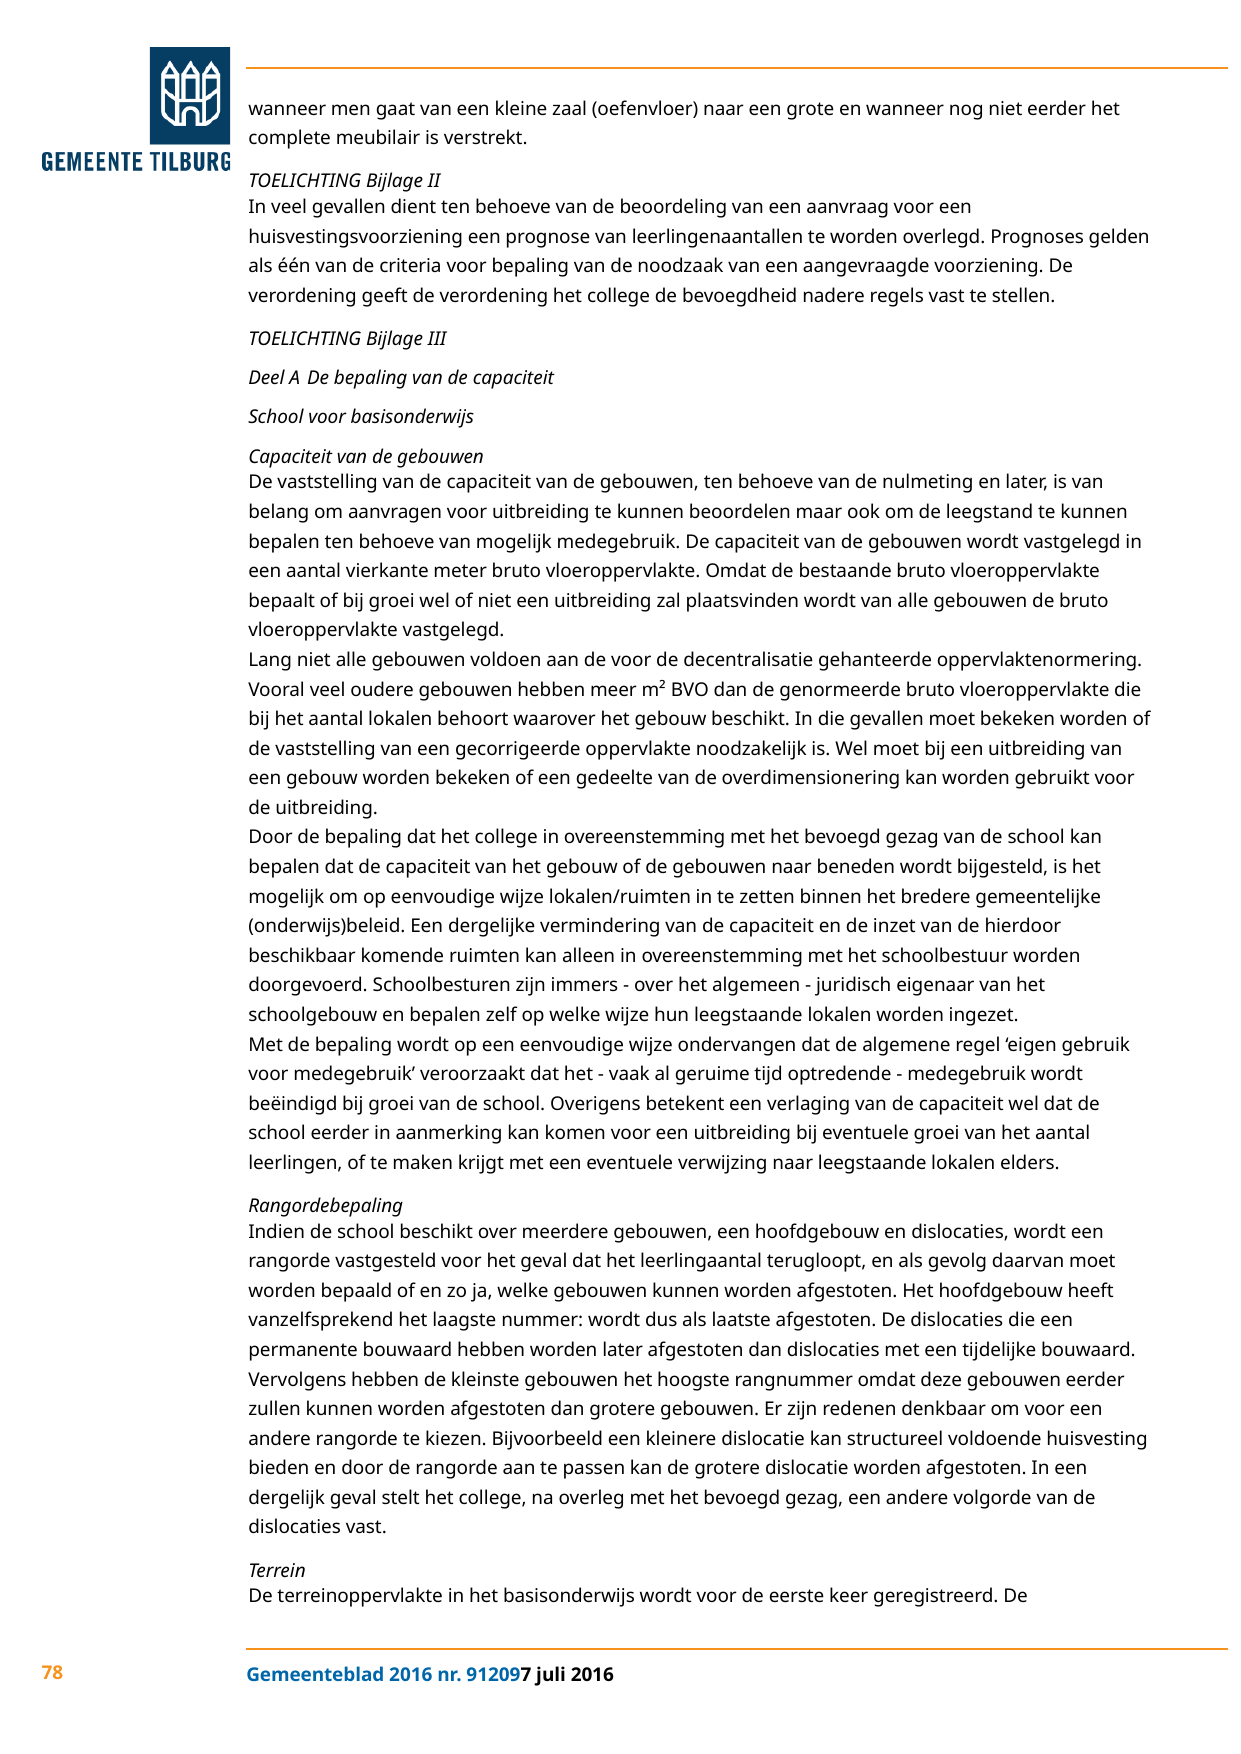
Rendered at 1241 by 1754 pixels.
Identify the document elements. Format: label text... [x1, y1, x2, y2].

text De terreinoppervlakte in het basisonderwijs wordt voor de eerste keer geregistreerd. De [248, 1583, 1152, 1608]
text TOELICHTING Bijlage II [248, 167, 1152, 193]
text Rangordebepaling [248, 1192, 1152, 1218]
text Capaciteit van de gebouwen [248, 443, 1152, 469]
text Indien de school beschikt over meerdere gebouwen, een hoofdgebouw en dislocaties, wordt een rangorde vastgesteld voor het geval dat het leerlingaantal terugloopt, en als gevolg daarvan moet worden bepaald of en zo ja, welke gebouwen kunnen worden afgestoten. Het hoofdgebouw heeft vanzelfsprekend het laagste nummer: wordt dus als laatste afgestoten. De dislocaties die een permanente bouwaard hebben worden later afgestoten dan dislocaties met een tijdelijke bouwaard. Vervolgens hebben de kleinste gebouwen het hoogste rangnummer omdat deze gebouwen eerder zullen kunnen worden afgestoten dan grotere gebouwen. Er zijn redenen denkbaar om voor een andere rangorde te kiezen. Bijvoorbeeld een kleinere dislocatie kan structureel voldoende huisvesting bieden en door de rangorde aan te passen kan de grotere dislocatie worden afgestoten. In een dergelijk geval stelt het college, na overleg met het bevoegd gezag, een andere volgorde van de dislocaties vast. [248, 1218, 1152, 1539]
text Lang niet alle gebouwen voldoen aan de voor de decentralisatie gehanteerde oppervlaktenormering. Vooral veel oudere gebouwen hebben meer m² BVO dan de genormeerde bruto vloeroppervlakte die bij het aantal lokalen behoort waarover het gebouw beschikt. In die gevallen moet bekeken worden of de vaststelling van een gecorrigeerde oppervlakte noodzakelijk is. Wel moet bij een uitbreiding van een gebouw worden bekeken of een gedeelte van de overdimensionering kan worden gebruikt voor de uitbreiding. [248, 646, 1152, 820]
text Door de bepaling dat het college in overeenstemming met het bevoegd gezag van de school kan bepalen dat de capaciteit van het gebouw of de gebouwen naar beneden wordt bijgesteld, is het mogelijk om op eenvoudige wijze lokalen/ruimten in te zetten binnen het bredere gemeentelijke (onderwijs)beleid. Een dergelijke vermindering van de capaciteit en de inzet van de hierdoor beschikbaar komende ruimten kan alleen in overeenstemming met het schoolbestuur worden doorgevoerd. Schoolbesturen zijn immers - over het algemeen - juridisch eigenaar van het schoolgebouw en bepalen zelf op welke wijze hun leegstaande lokalen worden ingezet. [248, 824, 1152, 1027]
text School voor basisonderwijs [248, 404, 1152, 429]
text wanneer men gaat van een kleine zaal (oefenvloer) naar een grote en wanneer nog niet eerder het complete meubilair is verstrekt. [248, 95, 1152, 150]
text De vaststelling van de capaciteit van de gebouwen, ten behoeve van de nulmeting en later, is van belang om aanvragen voor uitbreiding te kunnen beoordelen maar ook om de leegstand te kunnen bepalen ten behoeve van mogelijk medegebruik. De capaciteit van de gebouwen wordt vastgelegd in een aantal vierkante meter bruto vloeroppervlakte. Omdat de bestaande bruto vloeroppervlakte bepaalt of bij groei wel of niet een uitbreiding zal plaatsvinden wordt van alle gebouwen de bruto vloeroppervlakte vastgelegd. [248, 469, 1152, 642]
text Deel A De bepaling van de capaciteit [248, 364, 1152, 390]
text Terrein [248, 1557, 1152, 1583]
text TOELICHTING Bijlage III [248, 325, 1152, 351]
picture [41, 47, 231, 172]
text Met de bepaling wordt op een eenvoudige wijze ondervangen dat de algemene regel ‘eigen gebruik voor medegebruik’ veroorzaakt dat het - vaak al geruime tijd optredende - medegebruik wordt beëindigd bij groei van de school. Overigens betekent een verlaging van de capaciteit wel dat de school eerder in aanmerking kan komen voor een uitbreiding bij eventuele groei van het aantal leerlingen, of te maken krijgt met een eventuele verwijzing naar leegstaande lokalen elders. [248, 1031, 1152, 1175]
text In veel gevallen dient ten behoeve van de beoordeling van een aanvraag voor een huisvestingsvoorziening een prognose van leerlingenaantallen te worden overlegd. Prognoses gelden als één van de criteria voor bepaling van de noodzaak van een aangevraagde voorziening. De verordening geeft de verordening het college de bevoegdheid nadere regels vast te stellen. [248, 193, 1152, 308]
